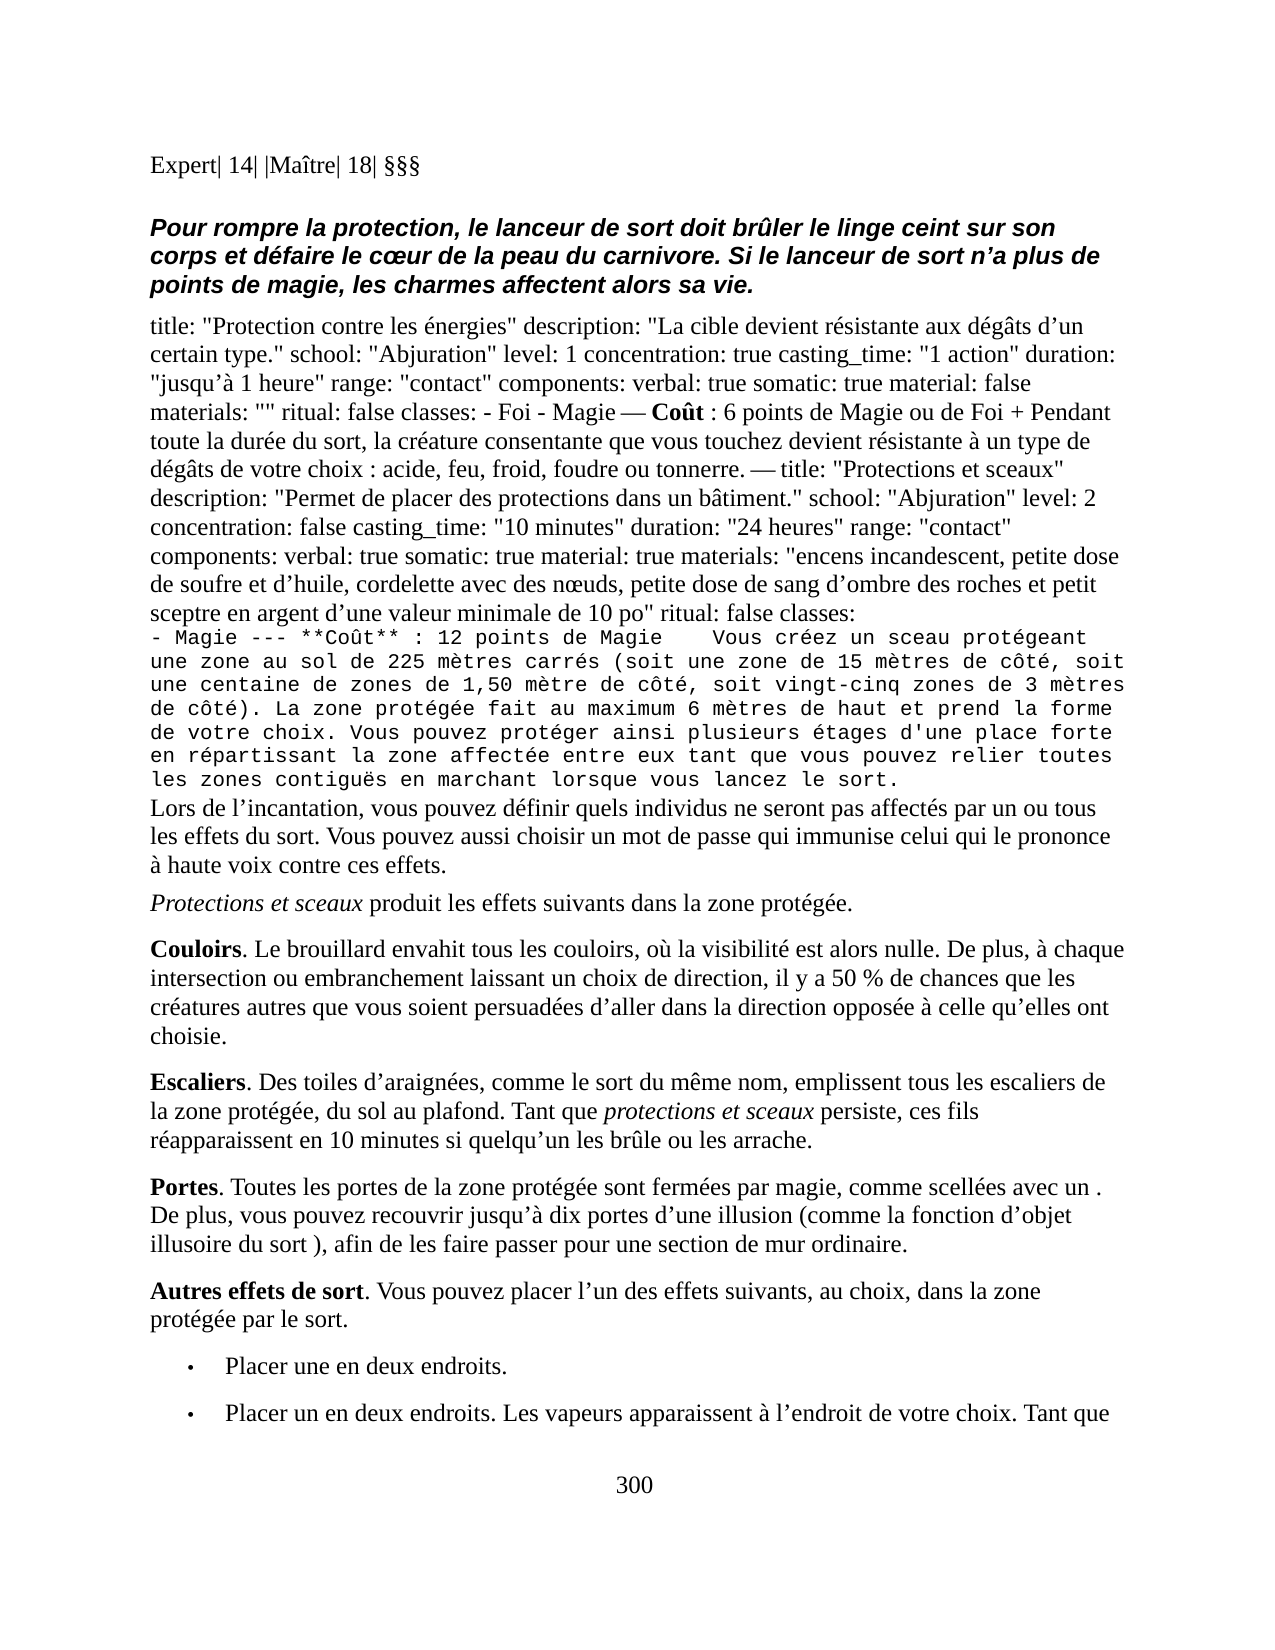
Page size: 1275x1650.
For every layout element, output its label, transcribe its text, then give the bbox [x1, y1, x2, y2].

text Autres effets de sort. Vous pouvez placer l’un des effets suivants, au choix, dans la zone protégée par le sort. [150, 1276, 1125, 1333]
text Portes. Toutes les portes de la zone protégée sont fermées par magie, comme scellées avec un . De plus, vous pouvez recouvrir jusqu’à dix portes d’une illusion (comme la fonction d’objet illusoire du sort ), afin de les faire passer pour une section de mur ordinaire. [150, 1172, 1125, 1258]
subtitle Pour rompre la protection, le lanceur de sort doit brûler le linge ceint sur son corps et défaire le cœur de la peau du carnivore. Si le lanceur de sort n’a plus de points de magie, les charmes affectent alors sa vie. [150, 213, 1125, 298]
text title: "Protection contre les énergies" description: "La cible devient résistante aux dégâts d’un certain type." school: "Abjuration" level: 1 concentration: true casting_time: "1 action" duration: "jusqu’à 1 heure" range: "contact" components: verbal: true somatic: true material: false materials: "" ritual: false classes: - Foi - Magie — Coût : 6 points de Magie ou de Foi + Pendant toute la durée du sort, la créature consentante que vous touchez devient résistante à un type de dégâts de votre choix : acide, feu, froid, foudre ou tonnerre. — title: "Protections et sceaux" description: "Permet de placer des protections dans un bâtiment." school: "Abjuration" level: 2 concentration: false casting_time: "10 minutes" duration: "24 heures" range: "contact" components: verbal: true somatic: true material: true materials: "encens incandescent, petite dose de soufre et d’huile, cordelette avec des nœuds, petite dose de sang d’ombre des roches et petit sceptre en argent d’une valeur minimale de 10 po" ritual: false classes: [150, 311, 1125, 627]
list Placer une en deux endroits. [187, 1351, 1125, 1380]
text Protections et sceaux produit les effets suivants dans la zone protégée. [150, 888, 1125, 917]
text Lors de l’incantation, vous pouvez définir quels individus ne seront pas affectés par un ou tous les effets du sort. Vous pouvez aussi choisir un mot de passe qui immunise celui qui le prononce à haute voix contre ces effets. [150, 793, 1125, 879]
text - Magie --- **Coût** : 12 points de Magie Vous créez un sceau protégeant une zone au sol de 225 mètres carrés (soit une zone de 15 mètres de côté, soit une centaine de zones de 1,50 mètre de côté, soit vingt-cinq zones de 3 mètres de côté). La zone protégée fait au maximum 6 mètres de haut et prend la forme de votre choix. Vous pouvez protéger ainsi plusieurs étages d'une place forte en répartissant la zone affectée entre eux tant que vous pouvez relier toutes les zones contiguës en marchant lorsque vous lancez le sort. [150, 627, 1125, 793]
text Expert| 14| |Maître| 18| §§§ [150, 150, 1125, 179]
list Placer un en deux endroits. Les vapeurs apparaissent à l’endroit de votre choix. Tant que [187, 1398, 1125, 1427]
text Couloirs. Le brouillard envahit tous les couloirs, où la visibilité est alors nulle. De plus, à chaque intersection ou embranchement laissant un choix de direction, il y a 50 % de chances que les créatures autres que vous soient persuadées d’aller dans la direction opposée à celle qu’elles ont choisie. [150, 934, 1125, 1049]
text Escaliers. Des toiles d’araignées, comme le sort du même nom, emplissent tous les escaliers de la zone protégée, du sol au plafond. Tant que protections et sceaux persiste, ces fils réapparaissent en 10 minutes si quelqu’un les brûle ou les arrache. [150, 1067, 1125, 1154]
